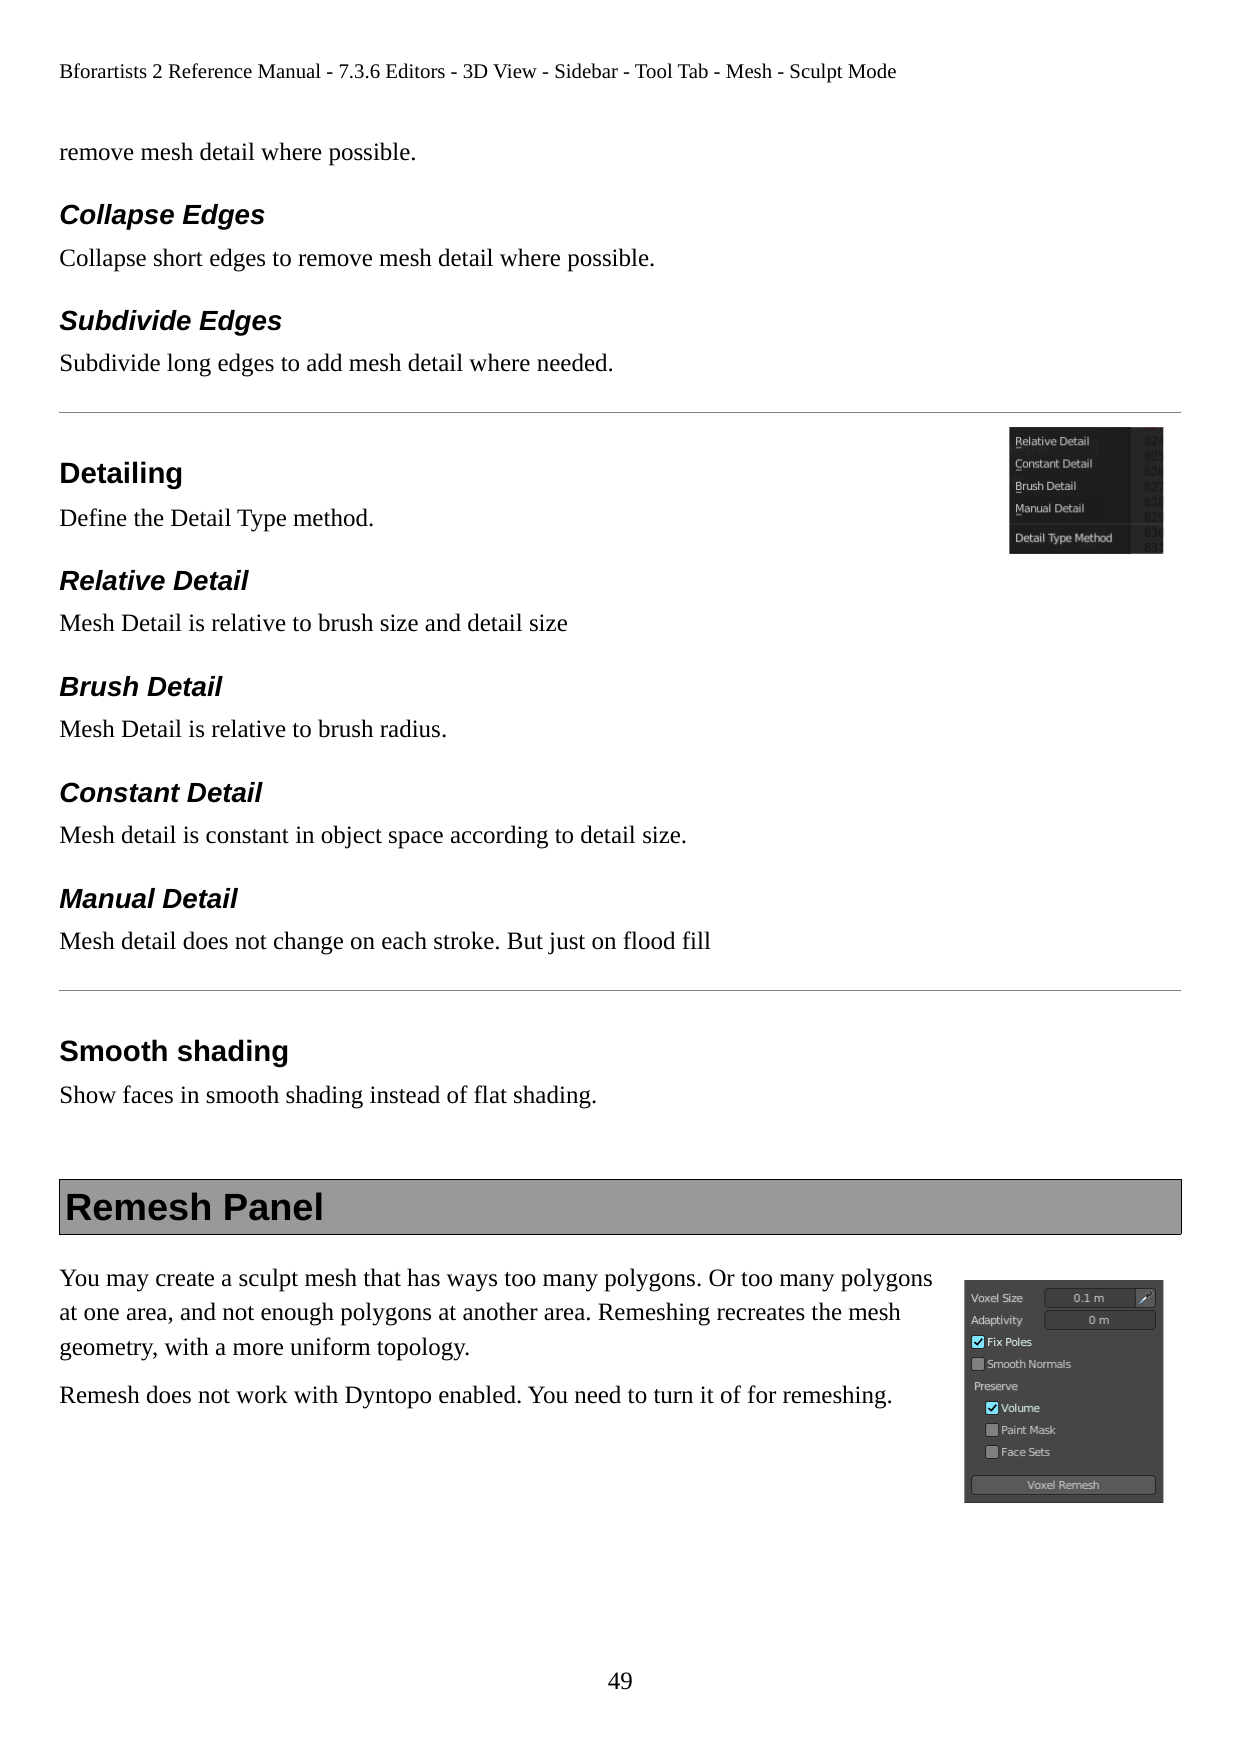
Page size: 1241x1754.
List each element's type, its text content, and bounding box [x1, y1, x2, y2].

subtitle Collapse Edges [59, 198, 1181, 230]
text Mesh detail does not change on each stroke. But just on flood fill [59, 926, 1181, 955]
picture [964, 1280, 1164, 1503]
subtitle Detailing [59, 456, 1009, 490]
subtitle [1164, 456, 1181, 490]
subtitle Subdivide Edges [59, 304, 1181, 336]
text You may create a sculpt mesh that has ways too many polygons. Or too many polygons at one area, and not enough polygons at another area. Remeshing recreates the mesh geometry, with a more uniform topology. [59, 1263, 1181, 1360]
text Collapse short edges to remove mesh detail where possible. [59, 243, 1181, 271]
subtitle Brush Detail [59, 670, 1181, 702]
text Mesh detail is constant in object space according to detail size. [59, 820, 1181, 849]
text Mesh Detail is relative to brush size and detail size [59, 608, 1181, 637]
subtitle Relative Detail [59, 564, 1181, 596]
table_header Remesh Panel [60, 1180, 1181, 1234]
text remove mesh detail where possible. [59, 137, 1181, 165]
subtitle Constant Detail [59, 776, 1181, 808]
text Define the Detail Type method. [59, 503, 1009, 531]
text Show faces in smooth shading instead of flat shading. [59, 1080, 1181, 1109]
text Mesh Detail is relative to brush radius. [59, 714, 1181, 743]
text Subdivide long edges to add mesh detail where needed. [59, 348, 1181, 377]
picture [1009, 427, 1164, 554]
text Remesh does not work with Dyntopo enabled. You need to turn it of for remeshing. [59, 1381, 964, 1409]
subtitle Manual Detail [59, 882, 1181, 914]
subtitle Smooth shading [59, 1034, 1181, 1068]
